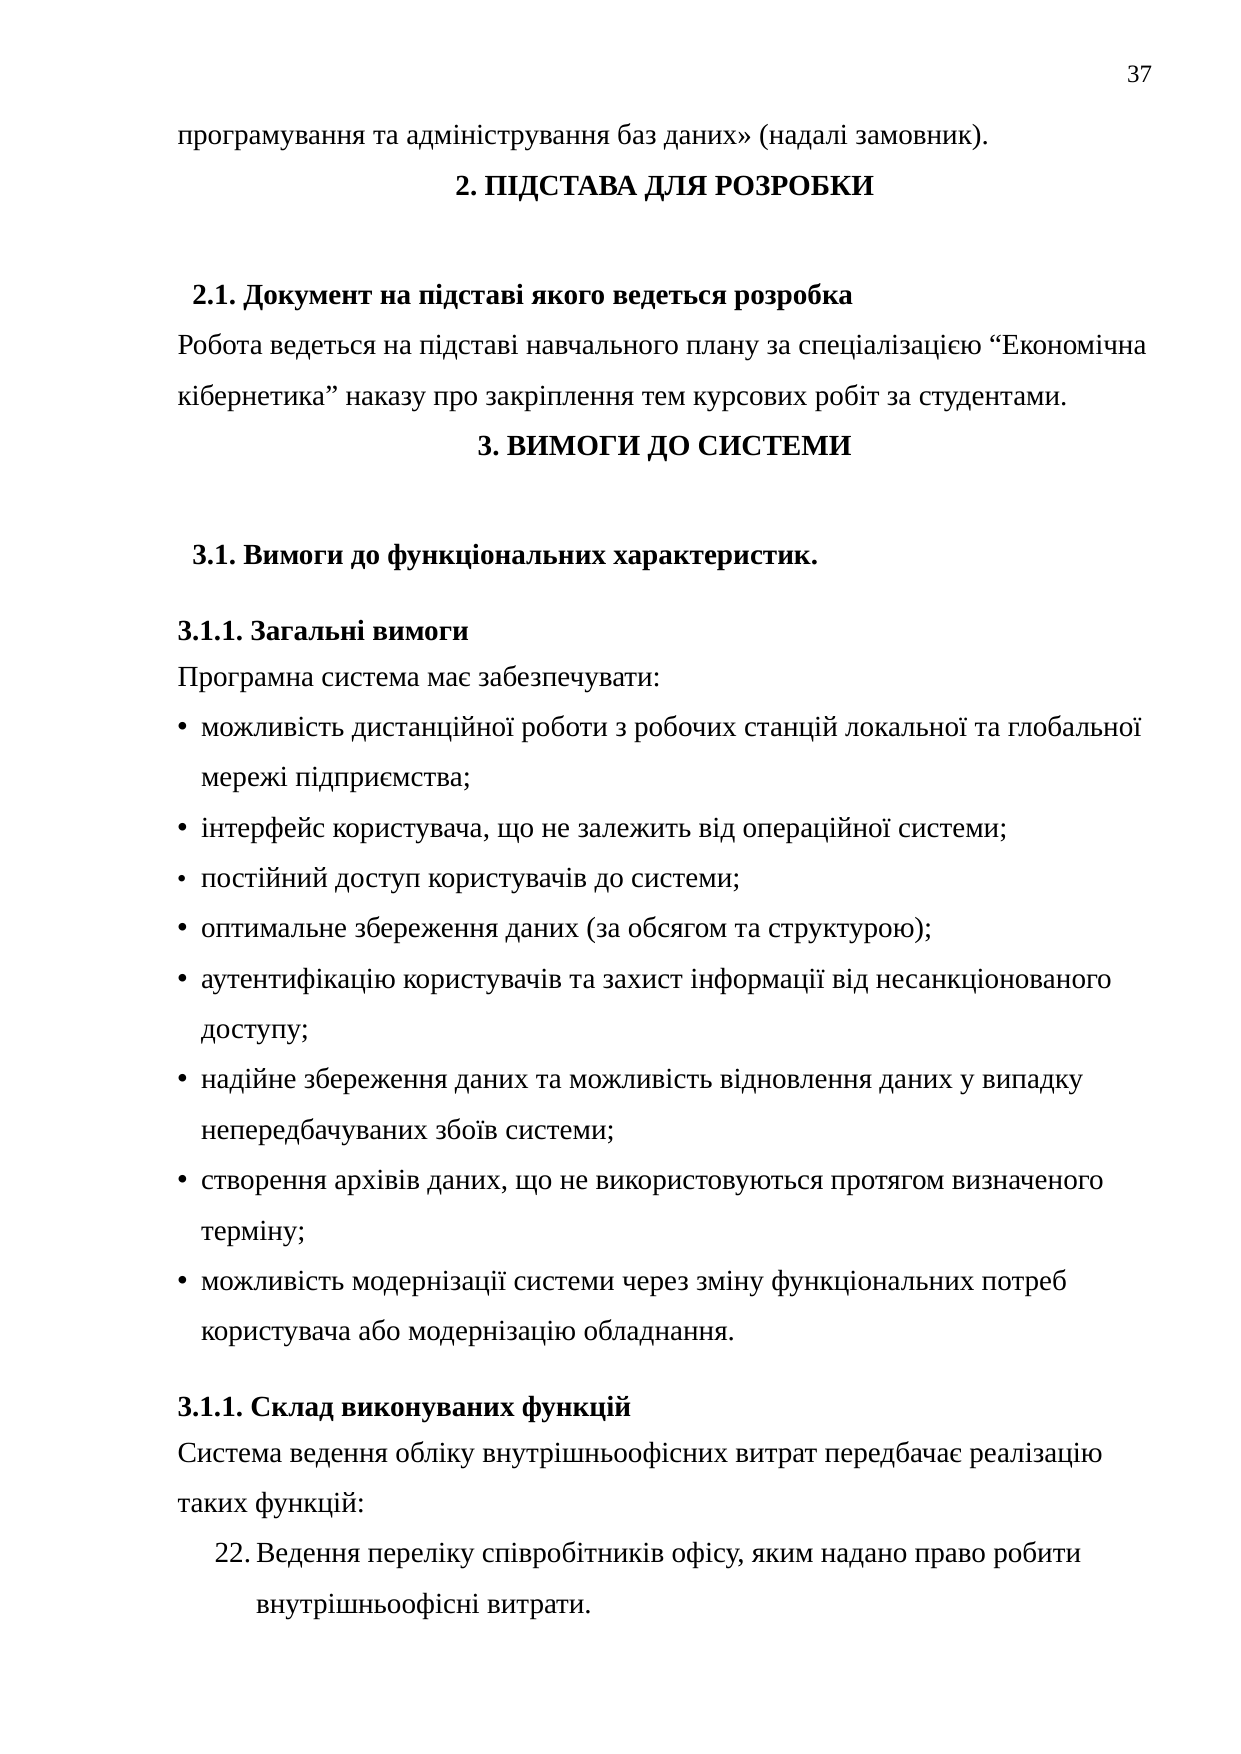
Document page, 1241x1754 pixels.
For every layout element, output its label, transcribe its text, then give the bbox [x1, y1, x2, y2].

list оптимальне збереження даних (за обсягом та структурою); [177, 910, 1152, 944]
list інтерфейс користувача, що не залежить від операційної системи; [177, 810, 1152, 843]
subtitle 3.1.1. Загальні вимоги [177, 613, 1152, 646]
subtitle 2. Підстава для розробки [177, 168, 1152, 201]
text Програмна система має забезпечувати: [177, 659, 1152, 692]
subtitle 2.1. Документ на підставі якого ведеться розробка [177, 277, 1152, 311]
list надійне збереження даних та можливість відновлення даних у випадку непередбачуваних збоїв системи; [177, 1062, 1152, 1146]
subtitle 3. Вимоги до системи [177, 428, 1152, 461]
list постійний доступ користувачів до системи; [177, 860, 1152, 894]
text Система ведення обліку внутрішньоофісних витрат передбачає реалізацію таких функцій: [177, 1435, 1152, 1519]
text кібернетика” наказу про закріплення тем курсових робіт за студентами. [177, 378, 1152, 411]
text програмування та адміністрування баз даних» (надалі замовник). [177, 117, 1152, 151]
list аутентифікацію користувачів та захист інформації від несанкціонованого доступу; [177, 961, 1152, 1045]
subtitle 3.1.1. Склад виконуваних функцій [177, 1389, 1152, 1422]
list Ведення переліку співробітників офісу, яким надано право робити внутрішньоофісні витрати. [214, 1535, 1152, 1619]
subtitle 3.1. Вимоги до функціональних характеристик. [177, 537, 1152, 571]
list можливість модернізації системи через зміну функціональних потреб користувача або модернізацію обладнання. [177, 1263, 1152, 1347]
list створення архівів даних, що не використовуються протягом визначеного терміну; [177, 1162, 1152, 1246]
list можливість дистанційної роботи з робочих станцій локальної та глобальної мережі підприємства; [177, 709, 1152, 793]
text Робота ведеться на підставі навчального плану за спеціалізацією “Економічна [177, 327, 1152, 361]
